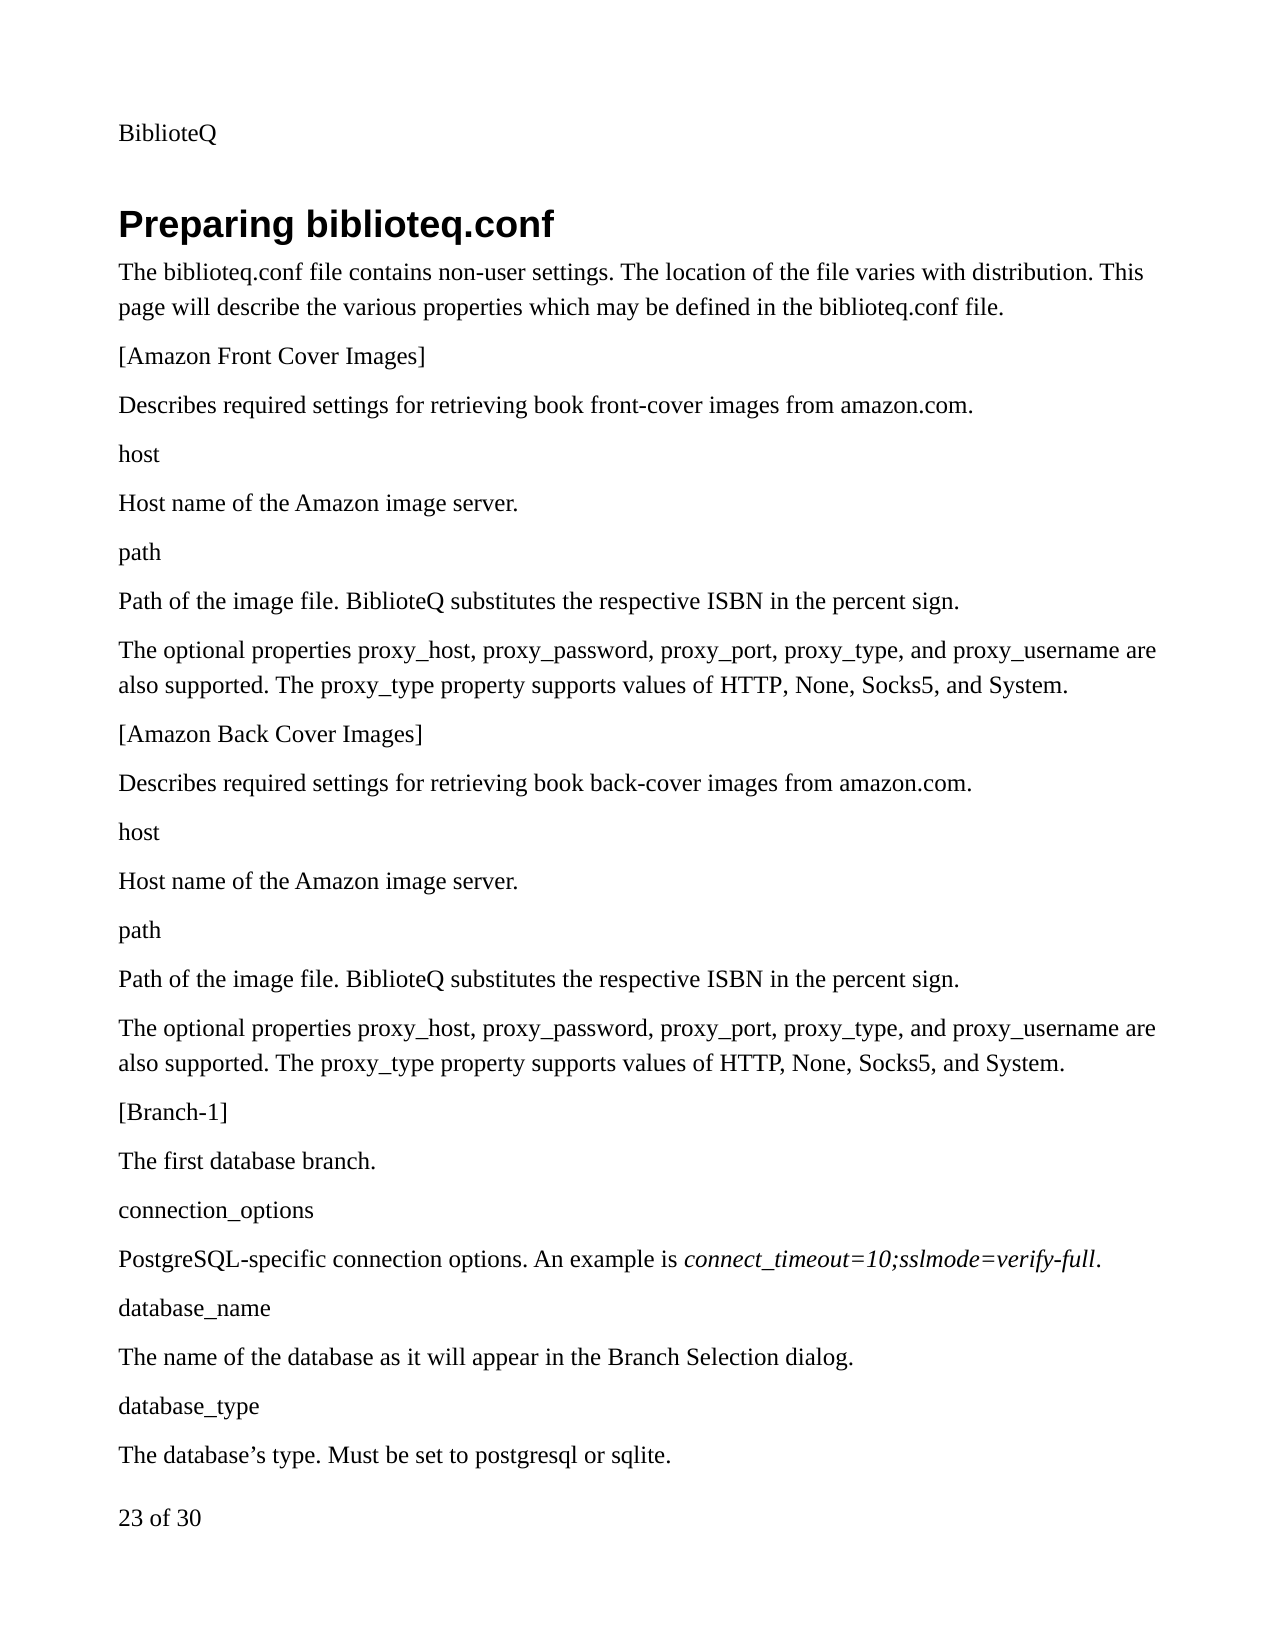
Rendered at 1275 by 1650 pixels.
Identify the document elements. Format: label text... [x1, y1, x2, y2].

text Host name of the Amazon image server. [118, 866, 1157, 895]
text Path of the image file. BiblioteQ substitutes the respective ISBN in the percent sign. [118, 586, 1157, 615]
text database_type [118, 1391, 1157, 1420]
text host [118, 439, 1157, 468]
text The database’s type. Must be set to postgresql or sqlite. [118, 1440, 1157, 1469]
text Host name of the Amazon image server. [118, 488, 1157, 517]
text PostgreSQL-specific connection options. An example is connect_timeout=10;sslmode=verify-full. [118, 1244, 1157, 1273]
text database_name [118, 1293, 1157, 1322]
text The optional properties proxy_host, proxy_password, proxy_port, proxy_type, and proxy_username are also supported. The proxy_type property supports values of HTTP, None, Socks5, and System. [118, 1013, 1157, 1077]
text [Amazon Back Cover Images] [118, 719, 1157, 748]
text The first database branch. [118, 1146, 1157, 1175]
text path [118, 537, 1157, 566]
subtitle Preparing biblioteq.conf [118, 201, 1157, 245]
text The name of the database as it will appear in the Branch Selection dialog. [118, 1342, 1157, 1371]
text The biblioteq.conf file contains non-user settings. The location of the file varies with distribution. This page will describe the various properties which may be defined in the biblioteq.conf file. [118, 257, 1157, 321]
text Describes required settings for retrieving book front-cover images from amazon.com. [118, 390, 1157, 419]
text Describes required settings for retrieving book back-cover images from amazon.com. [118, 768, 1157, 797]
text host [118, 817, 1157, 846]
text Path of the image file. BiblioteQ substitutes the respective ISBN in the percent sign. [118, 964, 1157, 993]
text [Branch-1] [118, 1097, 1157, 1126]
text The optional properties proxy_host, proxy_password, proxy_port, proxy_type, and proxy_username are also supported. The proxy_type property supports values of HTTP, None, Socks5, and System. [118, 635, 1157, 699]
text connection_options [118, 1195, 1157, 1224]
text path [118, 915, 1157, 944]
text [Amazon Front Cover Images] [118, 341, 1157, 370]
